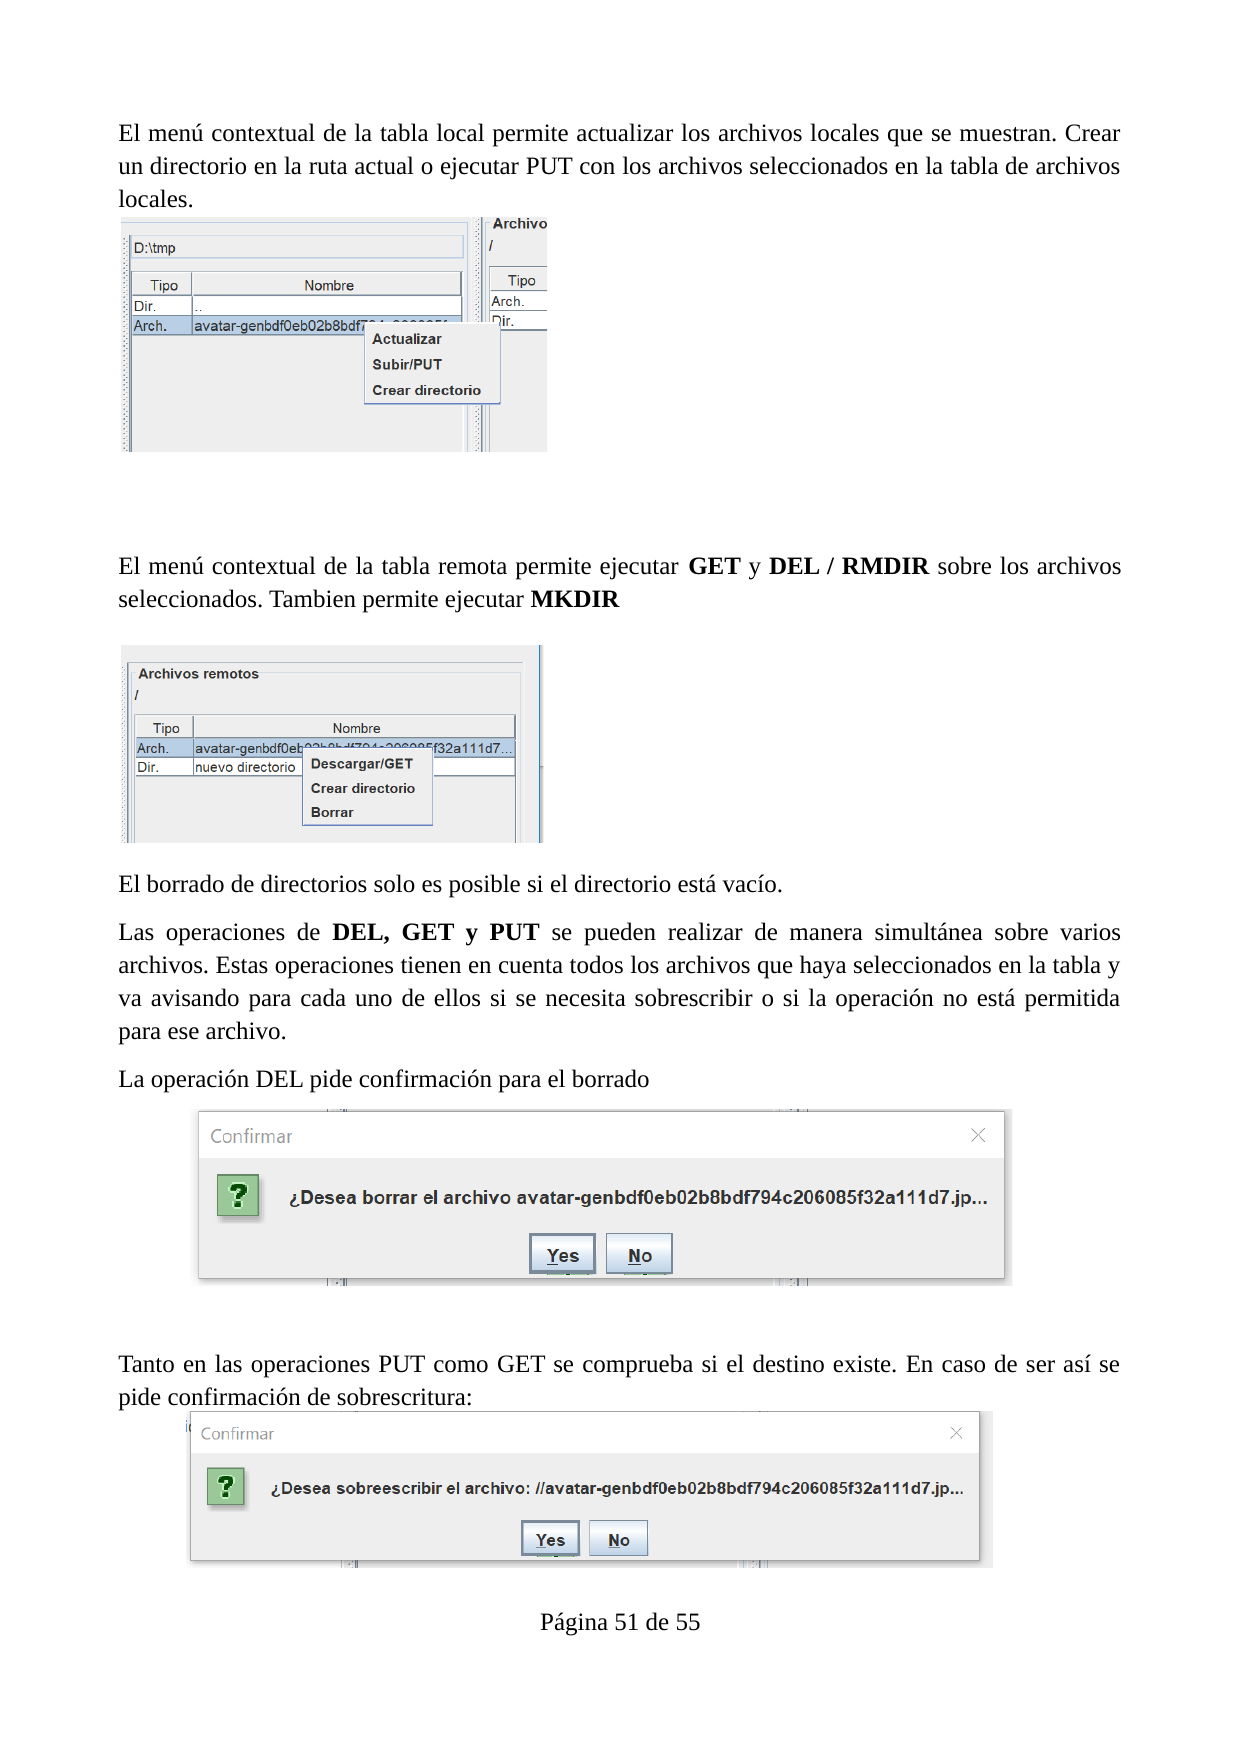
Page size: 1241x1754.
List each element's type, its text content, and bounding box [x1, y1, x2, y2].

picture [121, 645, 544, 843]
text El borrado de directorios solo es posible si el directorio está vacío. [118, 869, 1122, 898]
text El menú contextual de la tabla local permite actualizar los archivos locales que se muestran. Crear un directorio en la ruta actual o ejecutar PUT con los archivos seleccionados en la tabla de archivos locales. [118, 118, 1122, 213]
text La operación DEL pide confirmación para el borrado [118, 1064, 1122, 1093]
picture [186, 1411, 993, 1568]
text Las operaciones de DEL, GET y PUT se pueden realizar de manera simultánea sobre varios archivos. Estas operaciones tienen en cuenta todos los archivos que haya seleccionados en la tabla y va avisando para cada uno de ellos si se necesita sobrescribir o si la operación no está permitida para ese archivo. [118, 917, 1122, 1045]
text Tanto en las operaciones PUT como GET se comprueba si el destino existe. En caso de ser así se pide confirmación de sobrescritura: [118, 1349, 1122, 1411]
picture [121, 217, 548, 452]
text El menú contextual de la tabla remota permite ejecutar GET y DEL / RMDIR sobre los archivos seleccionados. Tambien permite ejecutar MKDIR [118, 551, 1122, 613]
picture [190, 1109, 1013, 1286]
